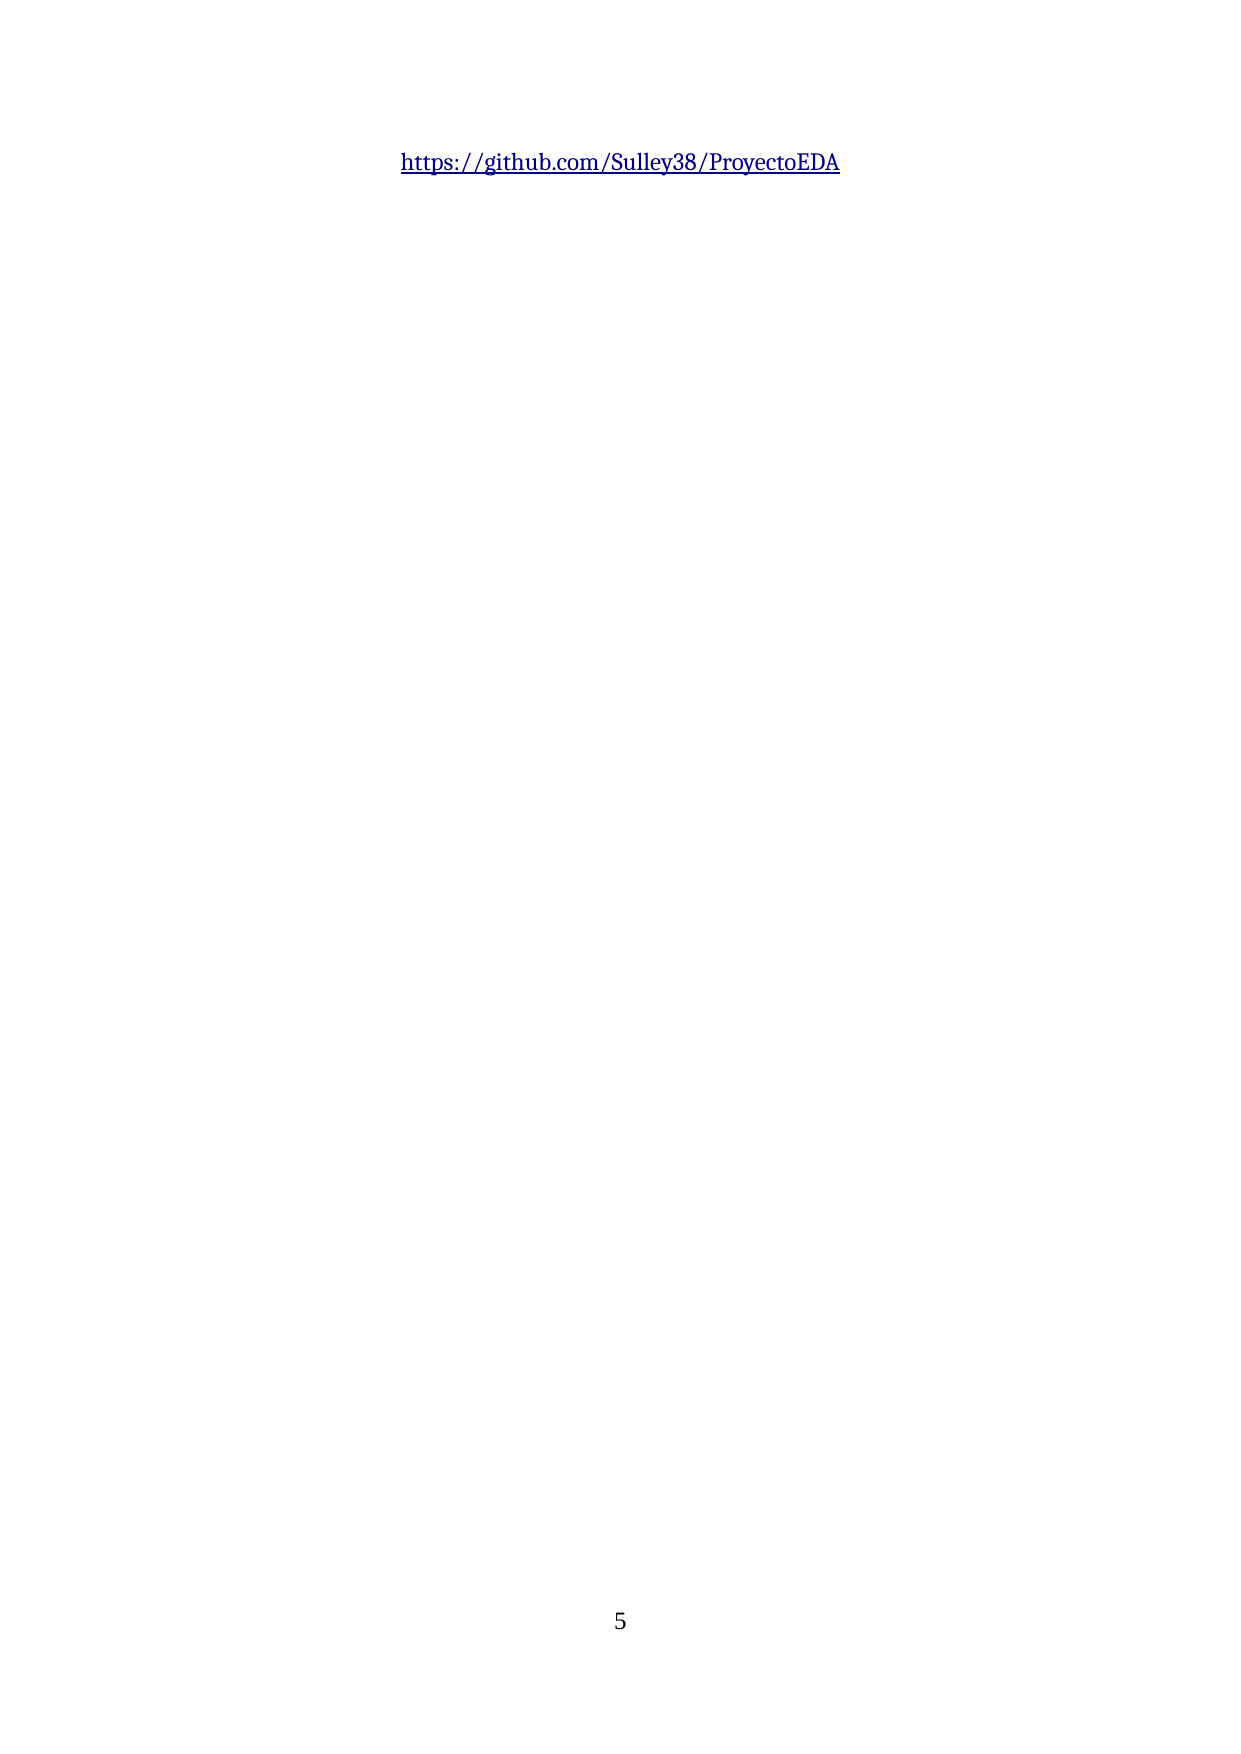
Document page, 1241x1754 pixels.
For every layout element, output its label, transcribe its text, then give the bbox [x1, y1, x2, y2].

text https://github.com/Sulley38/ProyectoEDA [177, 148, 1063, 176]
